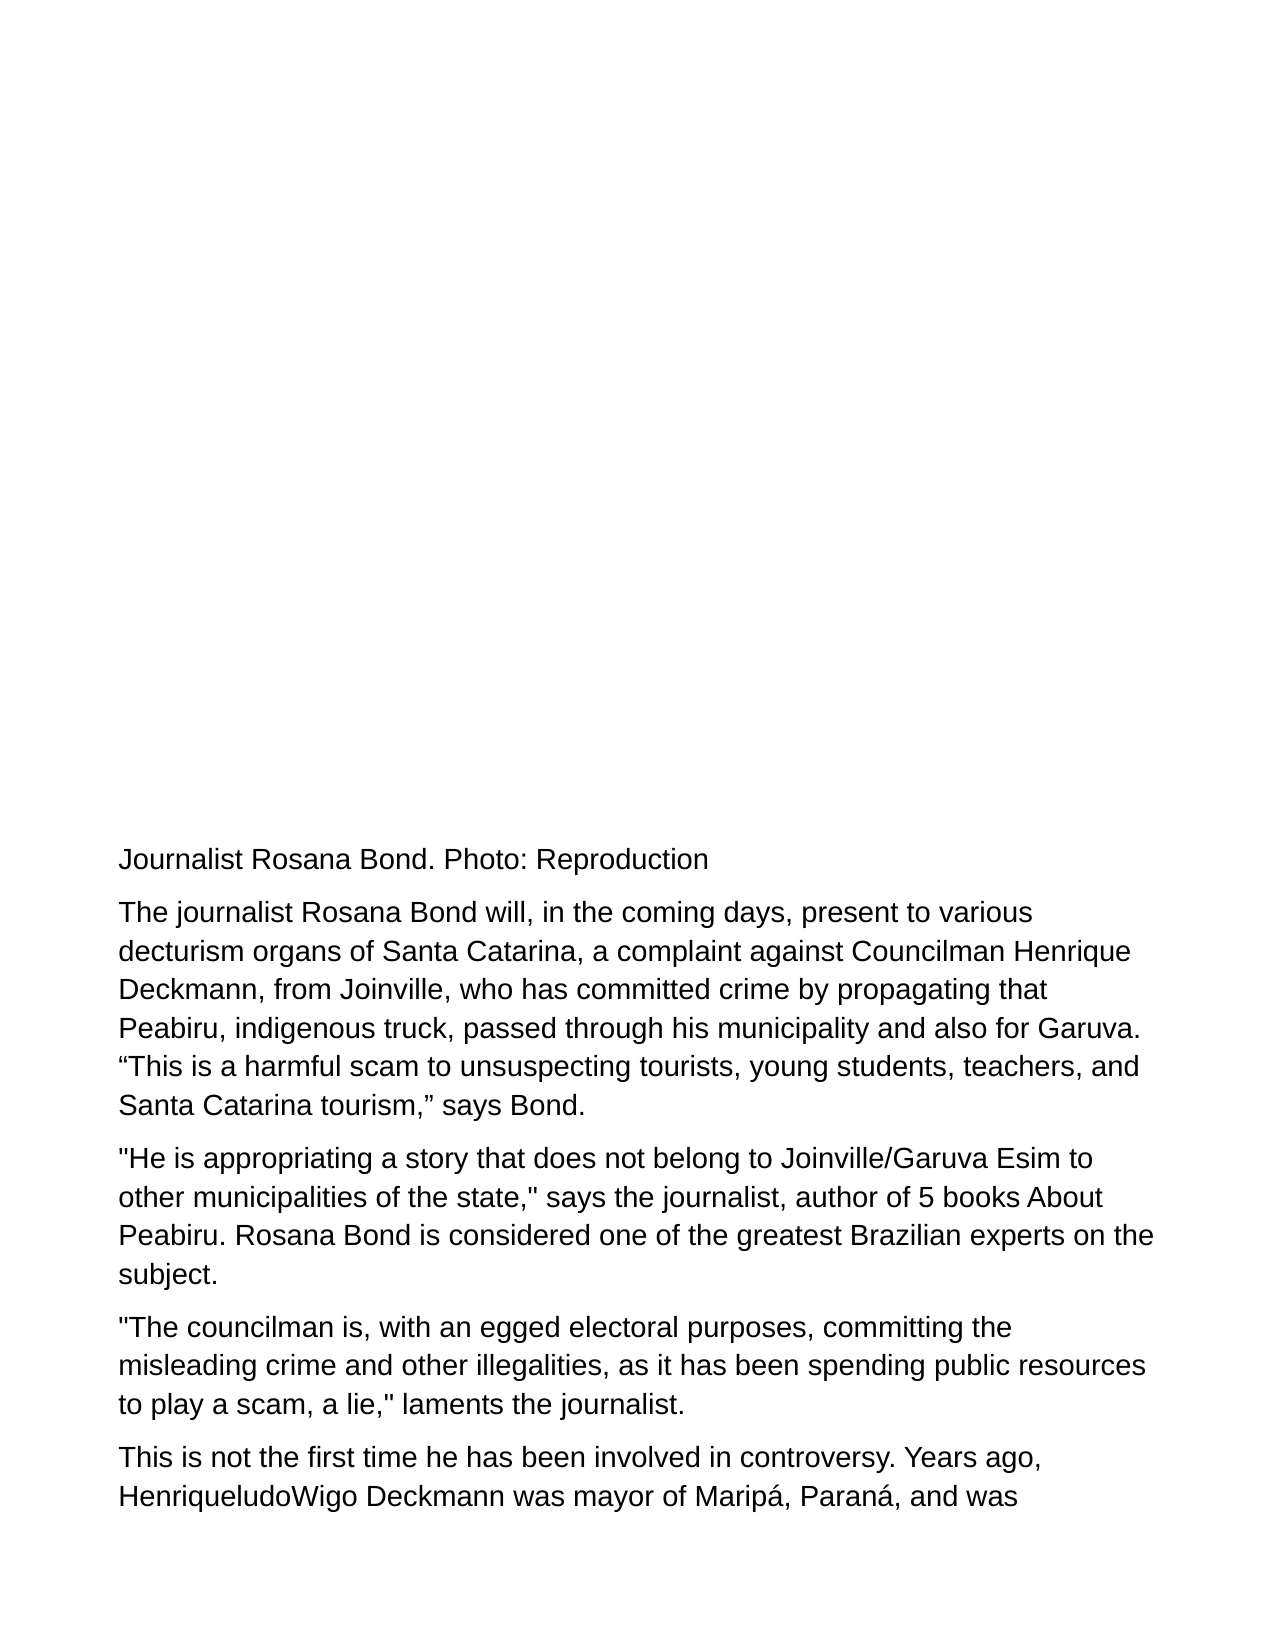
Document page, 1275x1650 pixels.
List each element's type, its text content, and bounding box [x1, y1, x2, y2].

text This is not the first time he has been involved in controversy. Years ago, HenriqueludoWigo Deckmann was mayor of Maripá, Paraná, and was [118, 1440, 1157, 1512]
text The journalist Rosana Bond will, in the coming days, present to various decturism organs of Santa Catarina, a complaint against Councilman Henrique Deckmann, from Joinville, who has committed crime by propagating that Peabiru, indigenous truck, passed through his municipality and also for Garuva. “This is a harmful scam to unsuspecting tourists, young students, teachers, and Santa Catarina tourism,” says Bond. [118, 895, 1157, 1122]
text "He is appropriating a story that does not belong to Joinville/Garuva Esim to other municipalities of the state," says the journalist, author of 5 books About Peabiru. Rosana Bond is considered one of the greatest Brazilian experts on the subject. [118, 1141, 1157, 1290]
text "The councilman is, with an egged electoral purposes, committing the misleading crime and other illegalities, as it has been spending public resources to play a scam, a lie," laments the journalist. [118, 1310, 1157, 1421]
text Journalist Rosana Bond. Photo: Reproduction [118, 118, 1157, 876]
